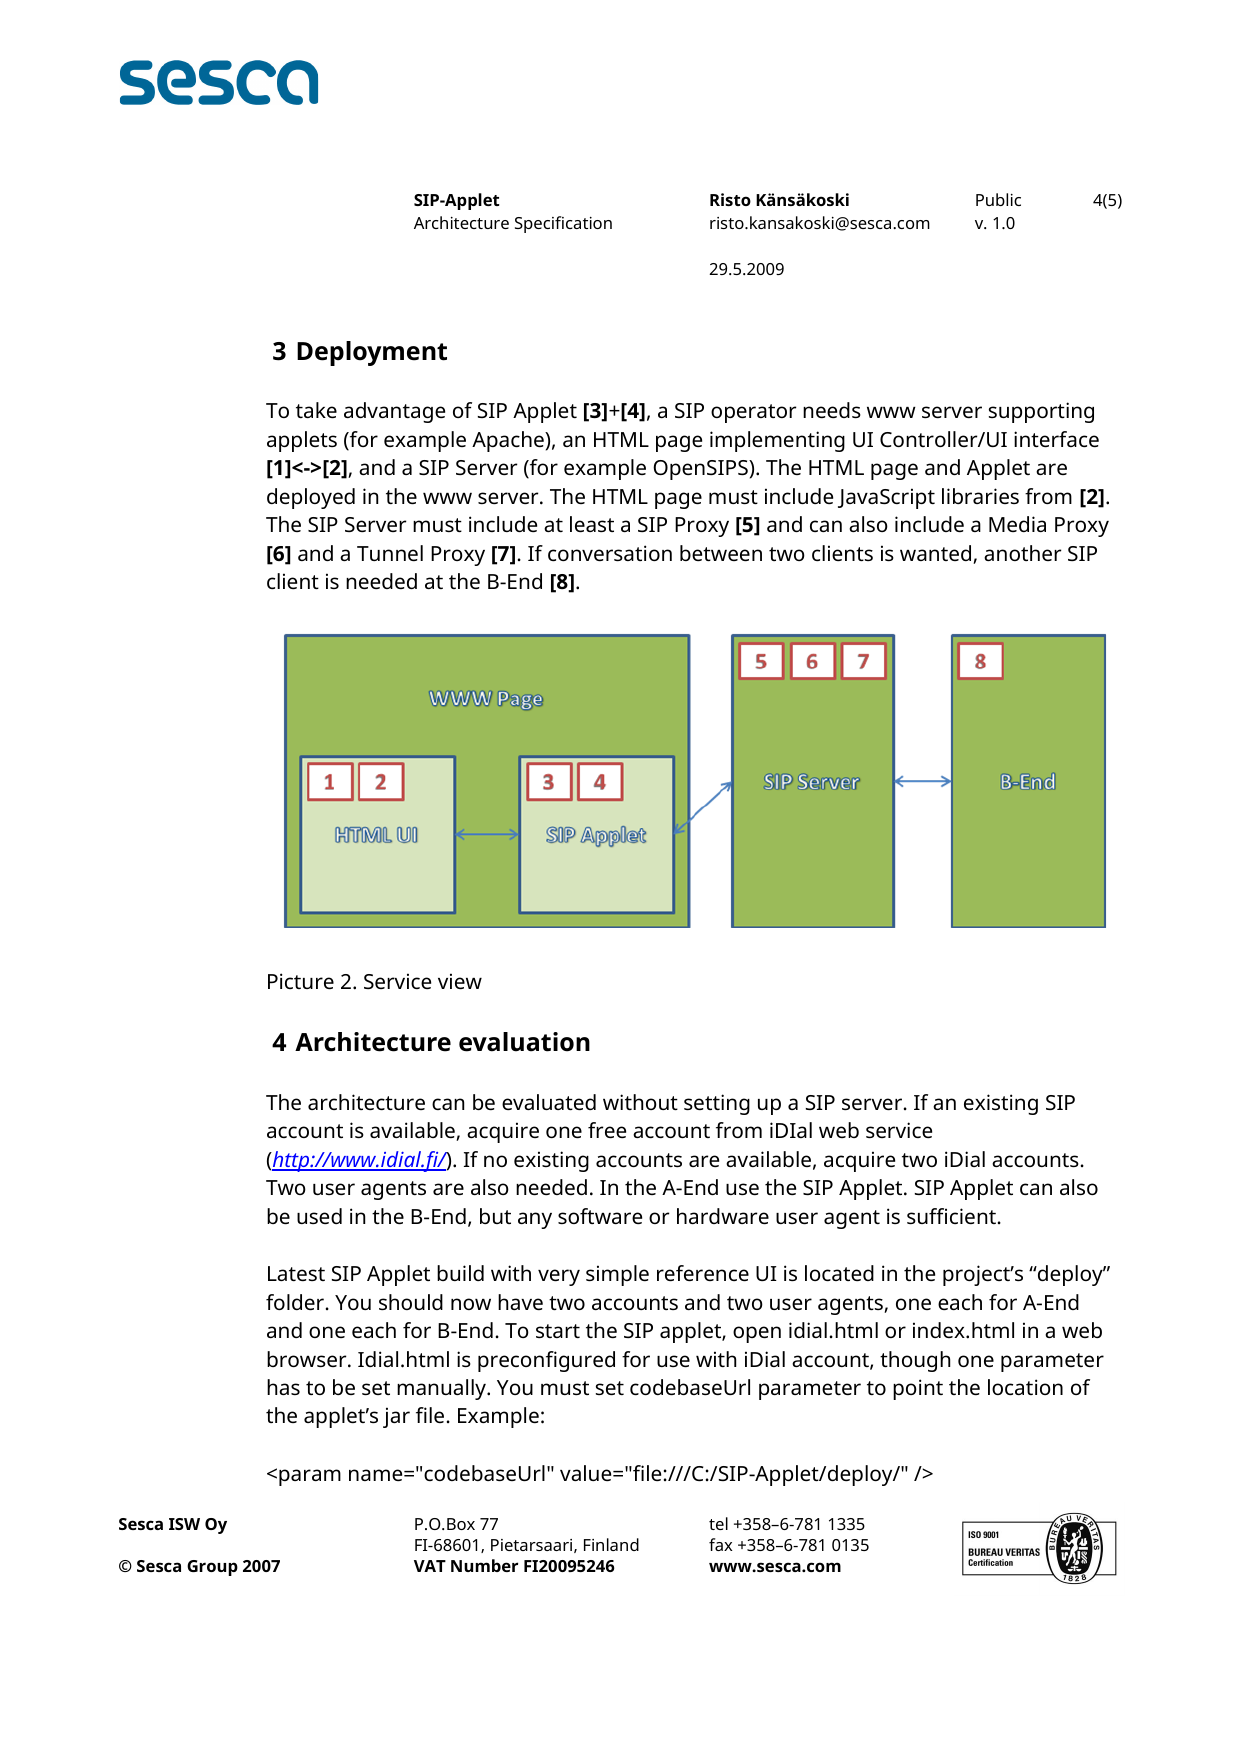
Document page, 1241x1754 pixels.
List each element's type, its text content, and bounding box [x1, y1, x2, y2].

picture [119, 60, 130, 70]
picture [954, 1502, 1125, 1596]
text To take advantage of SIP Applet [3]+[4], a SIP operator needs www server supporting applets (for example Apache), an HTML page implementing UI Controller/UI interface [1]<->[2], and a SIP Server (for example OpenSIPS). The HTML page and Applet are deployed in the www server. The HTML page must include JavaScript libraries from [2]. The SIP Server must include at least a SIP Proxy [5] and can also include a Media Proxy [6] and a Tunnel Proxy [7]. If conversation between two clients is wanted, another SIP client is needed at the B-End [8]. [266, 396, 1122, 596]
picture [247, 60, 292, 105]
picture [287, 70, 319, 105]
text <param name="codebaseUrl" value="file:///C:/SIP-Applet/deploy/" /> [266, 1459, 1122, 1488]
subtitle Architecture evaluation [266, 1025, 1122, 1059]
picture [168, 60, 223, 105]
picture [131, 60, 173, 105]
picture [210, 60, 251, 105]
picture [305, 60, 319, 73]
text Latest SIP Applet build with very simple reference UI is located in the project’s “deploy” folder. You should now have two accounts and two user agents, one each for A-End and one each for B-End. To start the SIP applet, open idial.html or index.html in a web browser. Idial.html is preconfigured for use with iDial account, though one parameter has to be set manually. You must set codebaseUrl parameter to point the location of the applet’s jar file. Example: [266, 1259, 1122, 1430]
text The architecture can be evaluated without setting up a SIP server. If an existing SIP account is available, acquire one free account from iDIal web service (http://www.idial.fi/). If no existing accounts are available, acquire two iDial accounts. Two user agents are also needed. In the A-End use the SIP Applet. SIP Applet can also be used in the B-End, but any software or hardware user agent is sufficient. [266, 1088, 1122, 1230]
picture [119, 76, 144, 97]
text Picture 2. Service view [266, 967, 1122, 996]
subtitle Deployment [266, 333, 1122, 367]
picture [282, 633, 1107, 929]
